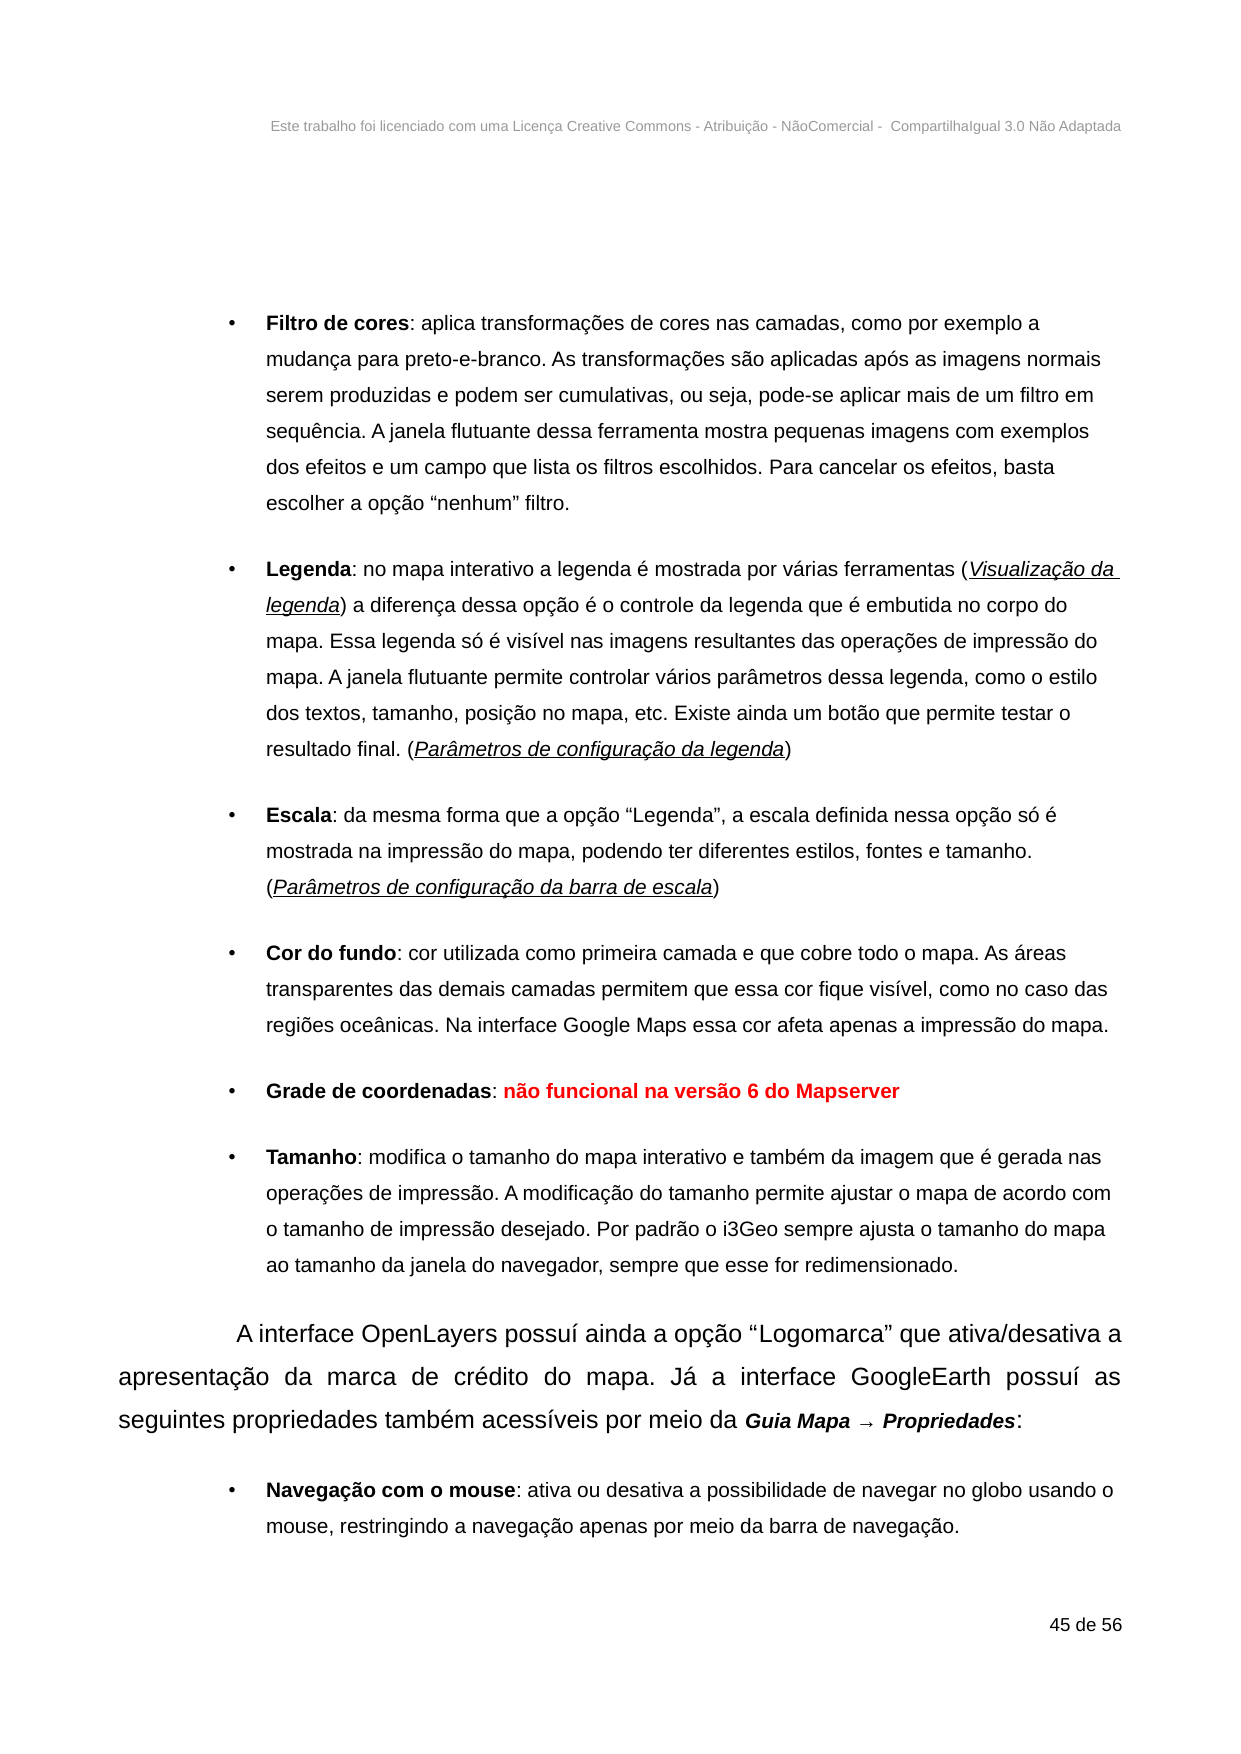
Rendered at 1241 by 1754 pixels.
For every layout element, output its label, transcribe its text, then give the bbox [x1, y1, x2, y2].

list Cor do fundo: cor utilizada como primeira camada e que cobre todo o mapa. As áreas transparentes das demais camadas permitem que essa cor fique visível, como no caso das regiões oceânicas. Na interface Google Maps essa cor afeta apenas a impressão do mapa. [228, 941, 1122, 1036]
list Legenda: no mapa interativo a legenda é mostrada por várias ferramentas (Visualização da legenda) a diferença dessa opção é o controle da legenda que é embutida no corpo do mapa. Essa legenda só é visível nas imagens resultantes das operações de impressão do mapa. A janela flutuante permite controlar vários parâmetros dessa legenda, como o estilo dos textos, tamanho, posição no mapa, etc. Existe ainda um botão que permite testar o resultado final. (Parâmetros de configuração da legenda) [228, 557, 1122, 760]
list Grade de coordenadas: não funcional na versão 6 do Mapserver [228, 1078, 1122, 1103]
list Escala: da mesma forma que a opção “Legenda”, a escala definida nessa opção só é mostrada na impressão do mapa, podendo ter diferentes estilos, fontes e tamanho. (Parâmetros de configuração da barra de escala) [228, 802, 1122, 898]
list Filtro de cores: aplica transformações de cores nas camadas, como por exemplo a mudança para preto-e-branco. As transformações são aplicadas após as imagens normais serem produzidas e podem ser cumulativas, ou seja, pode-se aplicar mais de um filtro em sequência. A janela flutuante dessa ferramenta mostra pequenas imagens com exemplos dos efeitos e um campo que lista os filtros escolhidos. Para cancelar os efeitos, basta escolher a opção “nenhum” filtro. [228, 311, 1122, 514]
text A interface OpenLayers possuí ainda a opção “Logomarca” que ativa/desativa a apresentação da marca de crédito do mapa. Já a interface GoogleEarth possuí as seguintes propriedades também acessíveis por meio da Guia Mapa → propriedades: [118, 1319, 1122, 1434]
list Tamanho: modifica o tamanho do mapa interativo e também da imagem que é gerada nas operações de impressão. A modificação do tamanho permite ajustar o mapa de acordo com o tamanho de impressão desejado. Por padrão o i3Geo sempre ajusta o tamanho do mapa ao tamanho da janela do navegador, sempre que esse for redimensionado. [228, 1145, 1122, 1277]
list Navegação com o mouse: ativa ou desativa a possibilidade de navegar no globo usando o mouse, restringindo a navegação apenas por meio da barra de navegação. [228, 1478, 1122, 1538]
